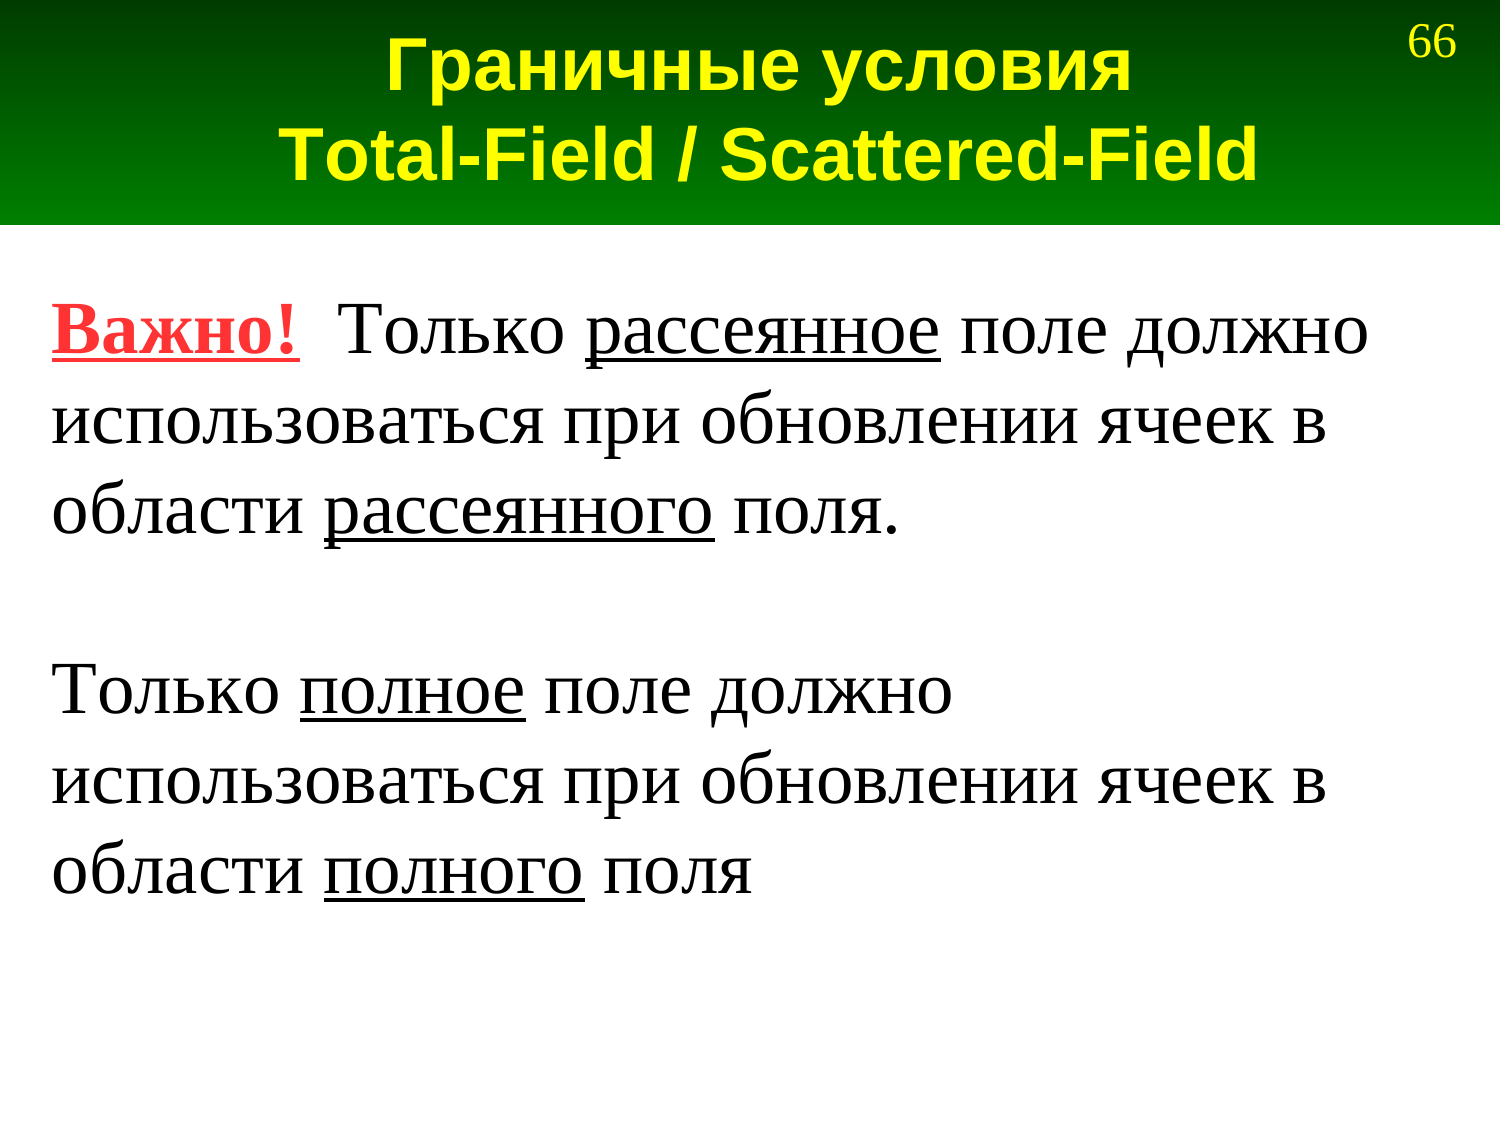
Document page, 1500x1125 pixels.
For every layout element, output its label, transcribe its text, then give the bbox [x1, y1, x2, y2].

text_box Важно! Только рассеянное поле должно использоваться при обновлении ячеек в области рассеянного поля. Только полное поле должно использоваться при обновлении ячеек в области полного поля [37, 271, 1477, 917]
title Граничные условия Total-Field / Scattered-Field [100, 7, 1441, 204]
